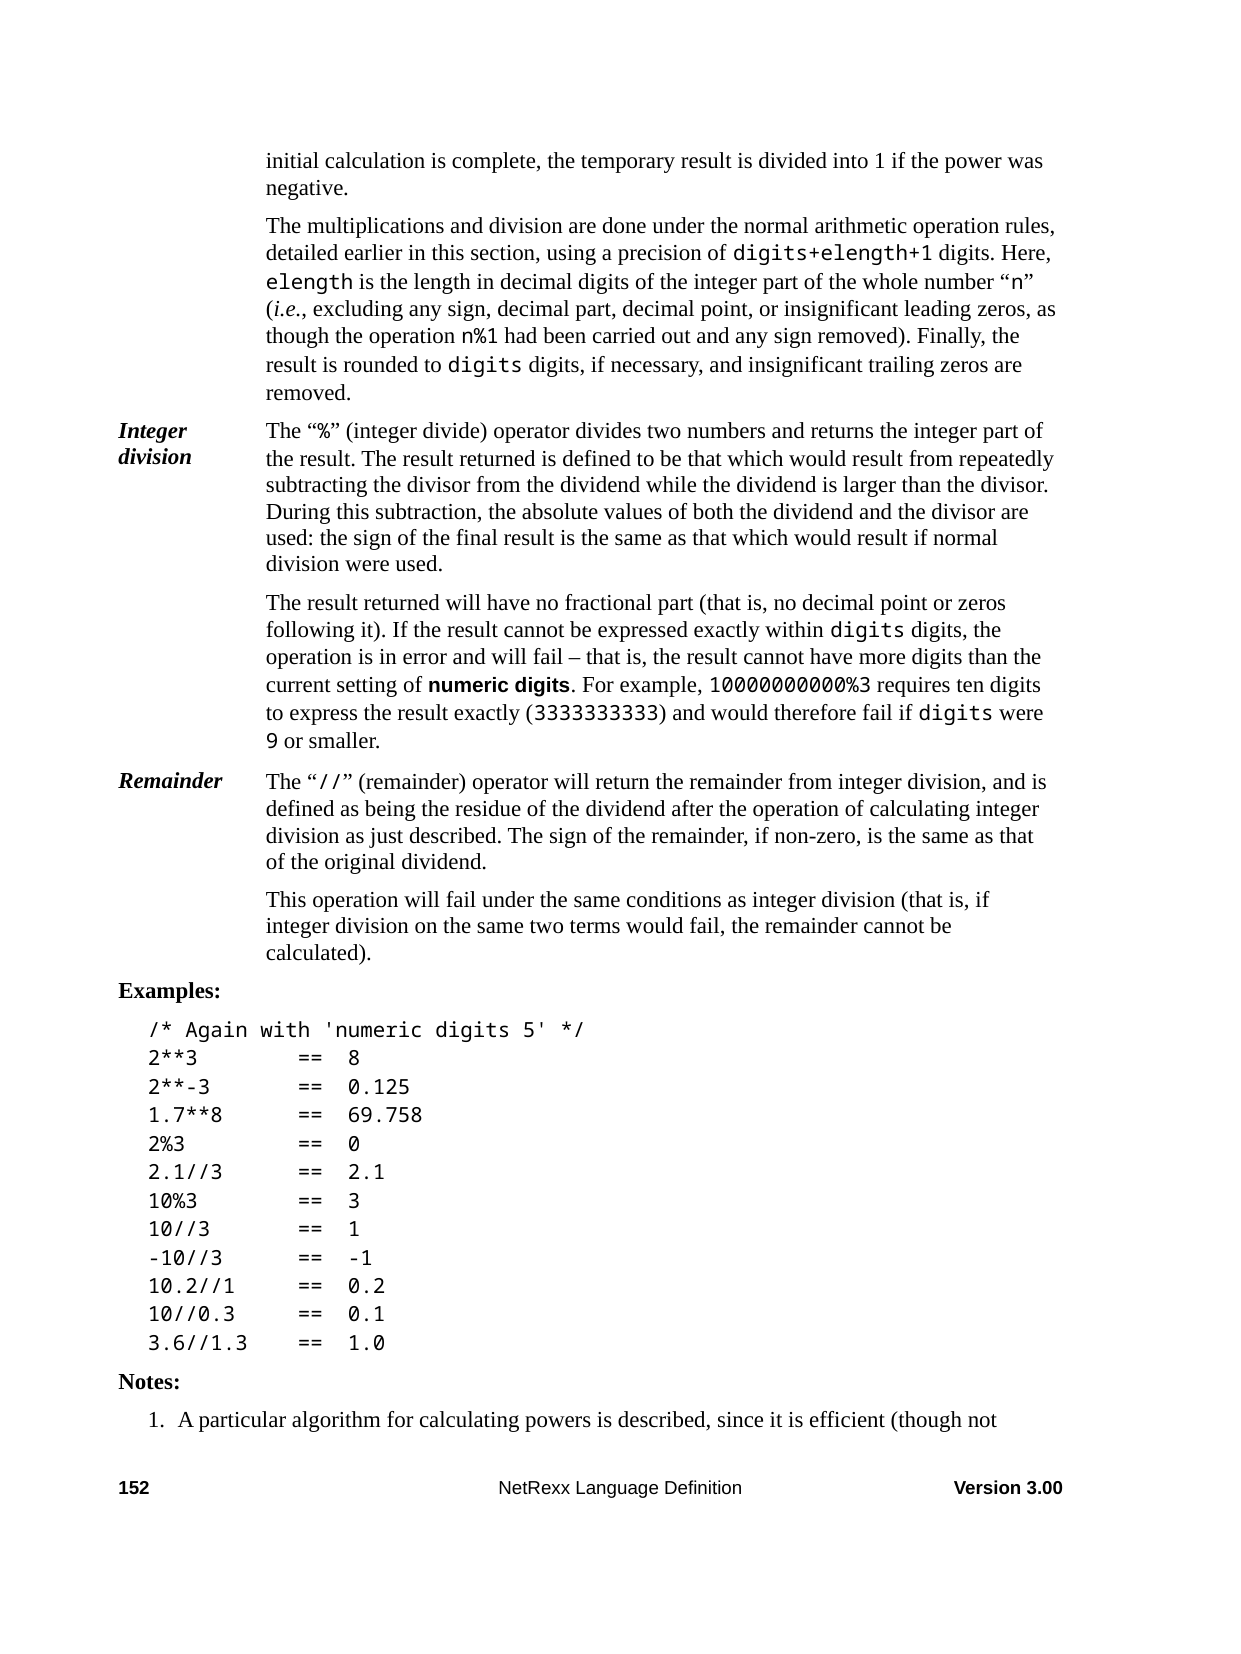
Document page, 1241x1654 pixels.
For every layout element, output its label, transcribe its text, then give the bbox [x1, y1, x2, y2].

table_cell The “%” (integer divide) operator divides two numbers and returns the integer part of the result. The result returned is defined to be that which would result from repeatedly subtracting the divisor from the dividend while the dividend is larger than the divisor. During this subtraction, the absolute values of both the dividend and the divisor are used: the sign of the final result is the same as that which would result if normal division were used. The result returned will have no fractional part (that is, no decimal point or zeros following it). If the result cannot be expressed exactly within digits digits, the operation is in error and will fail – that is, the result cannot have more digits than the current setting of numeric digits. For example, 10000000000%3 requires ten digits to express the result exactly (3333333333) and would therefore fail if digits were 9 or smaller. [266, 417, 1063, 767]
table_cell Remainder [118, 767, 266, 977]
table_header initial calculation is complete, the temporary result is divided into 1 if the power was negative. The multiplications and division are done under the normal arithmetic operation rules, detailed earlier in this section, using a precision of digits+elength+1 digits. Here, elength is the length in decimal digits of the integer part of the whole number “n” (i.e., excluding any sign, decimal part, decimal point, or insignificant leading zeros, as though the operation n%1 had been carried out and any sign removed). Finally, the result is rounded to digits digits, if necessary, and insignificant trailing zeros are removed. [266, 148, 1063, 417]
text Examples: [118, 977, 1063, 1003]
text Notes: [118, 1368, 1063, 1394]
table_header [118, 148, 266, 417]
text /* Again with 'numeric digits 5' */ 2**3 == 8 2**-3 == 0.125 1.7**8 == 69.758 2%3 == 0 2.1//3 == 2.1 10%3 == 3 10//3 == 1 -10//3 == -1 10.2//1 == 0.2 10//0.3 == 0.1 3.6//1.3 == 1.0 [148, 1015, 1063, 1356]
table_cell The “//” (remainder) operator will return the remainder from integer division, and is defined as being the residue of the dividend after the operation of calculating integer division as just described. The sign of the remainder, if non-zero, is the same as that of the original dividend. This operation will fail under the same conditions as integer division (that is, if integer division on the same two terms would fail, the remainder cannot be calculated). [266, 767, 1063, 977]
table_cell Integer division [118, 417, 266, 767]
list A particular algorithm for calculating powers is described, since it is efficient (though not [148, 1406, 1063, 1433]
